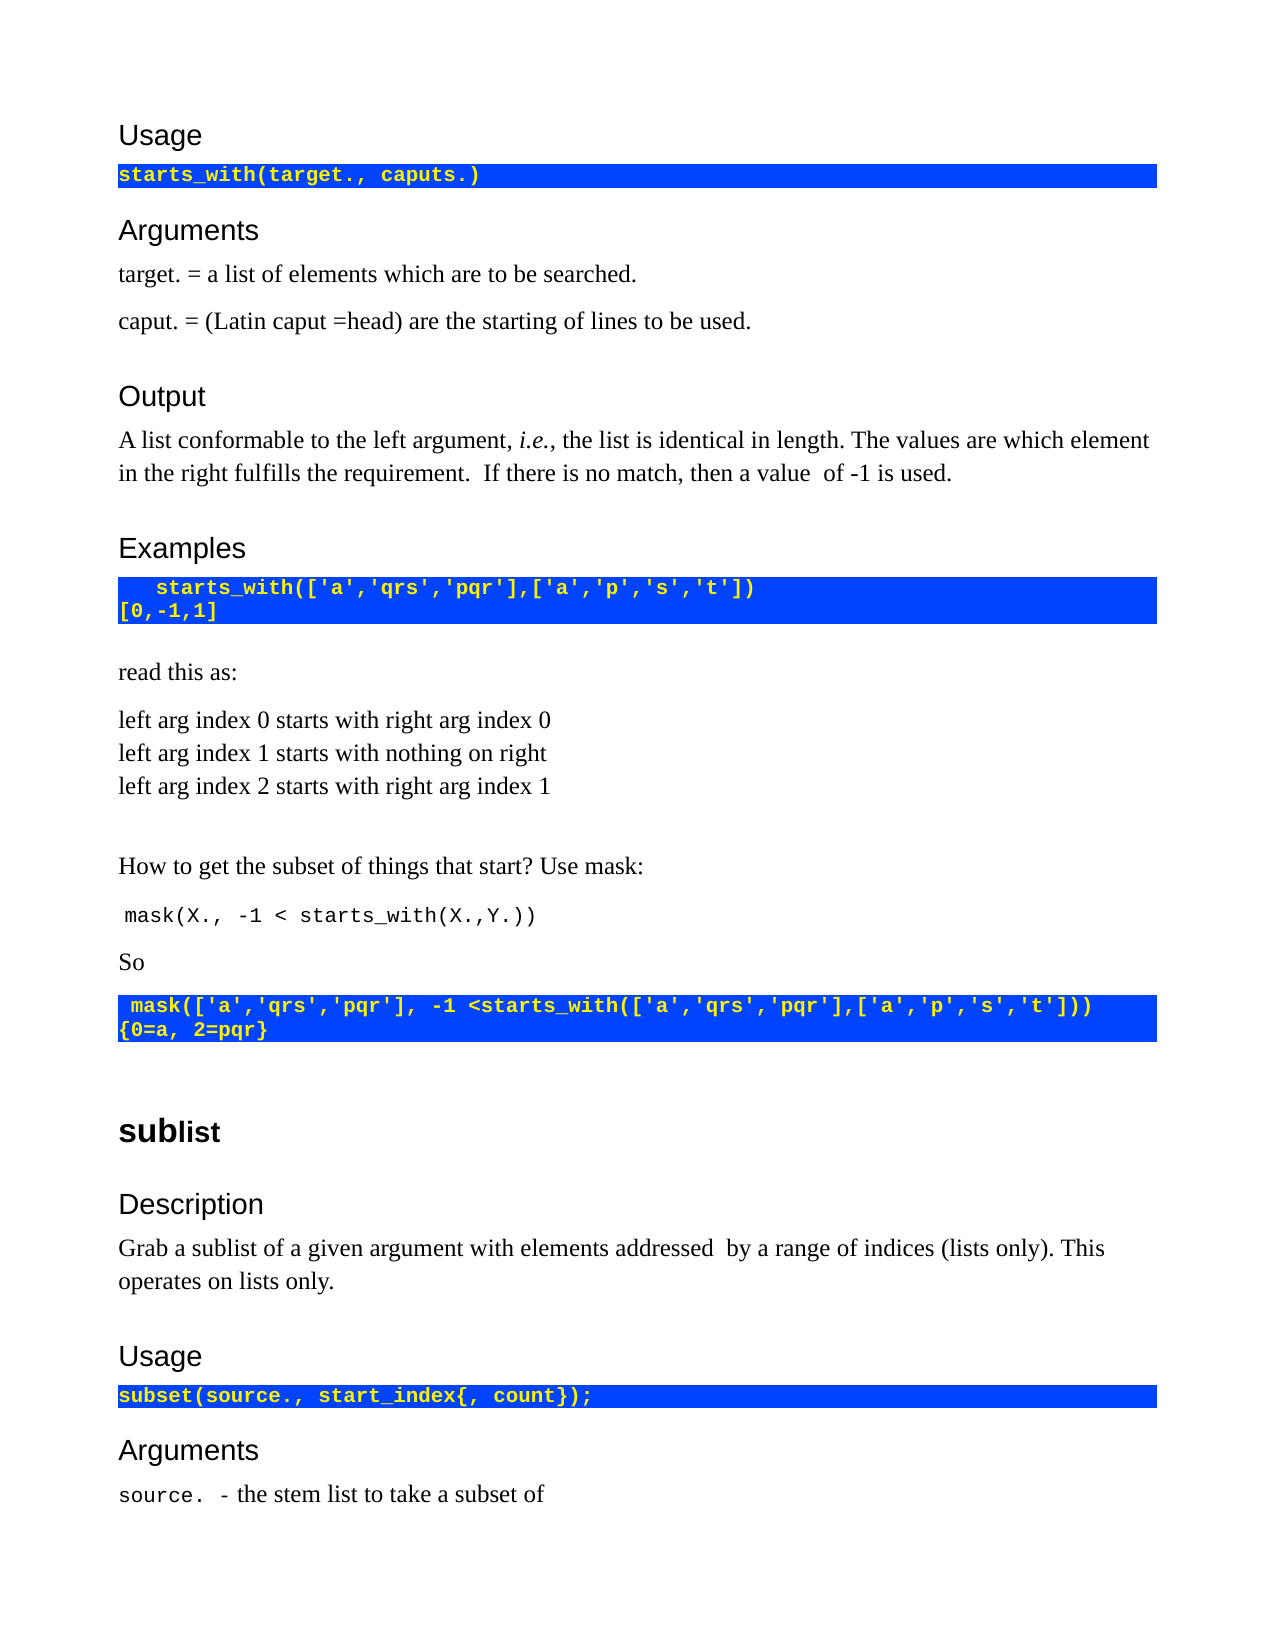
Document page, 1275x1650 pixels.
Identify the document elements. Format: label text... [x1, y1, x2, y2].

text starts_with(target., caputs.) [118, 164, 1157, 188]
text {0=a, 2=pqr} [118, 1019, 1157, 1042]
text target. = a list of elements which are to be searched. [118, 259, 1157, 288]
text subset(source., start_index{, count}); [118, 1385, 1157, 1408]
subtitle Arguments [118, 213, 1157, 246]
text So [118, 947, 1157, 976]
text [0,-1,1] [118, 600, 1157, 624]
subtitle Usage [118, 118, 1157, 152]
text source. - the stem list to take a subset of [118, 1479, 1157, 1509]
subtitle Output [118, 379, 1157, 413]
subtitle Examples [118, 531, 1157, 564]
subtitle Usage [118, 1339, 1157, 1372]
text starts_with(['a','qrs','pqr'],['a','p','s','t']) [118, 577, 1157, 600]
text How to get the subset of things that start? Use mask: [118, 851, 1157, 880]
subtitle Arguments [118, 1433, 1157, 1467]
text A list conformable to the left argument, i.e., the list is identical in length. The values are which element in the right fulfills the requirement. If there is no match, then a value of -1 is used. [118, 425, 1157, 487]
text mask(X., -1 < starts_with(X.,Y.)) [118, 899, 1157, 928]
text left arg index 0 starts with right arg index 0 left arg index 1 starts with nothing on right left arg index 2 starts with right arg index 1 [118, 705, 1157, 832]
subtitle Description [118, 1187, 1157, 1221]
text Grab a sublist of a given argument with elements addressed by a range of indices (lists only). This operates on lists only. [118, 1233, 1157, 1295]
text caput. = (Latin caput =head) are the starting of lines to be used. [118, 306, 1157, 335]
text mask(['a','qrs','pqr'], -1 <starts_with(['a','qrs','pqr'],['a','p','s','t'])) [118, 995, 1157, 1019]
text read this as: [118, 624, 1157, 686]
subtitle sublist [118, 1111, 1157, 1149]
